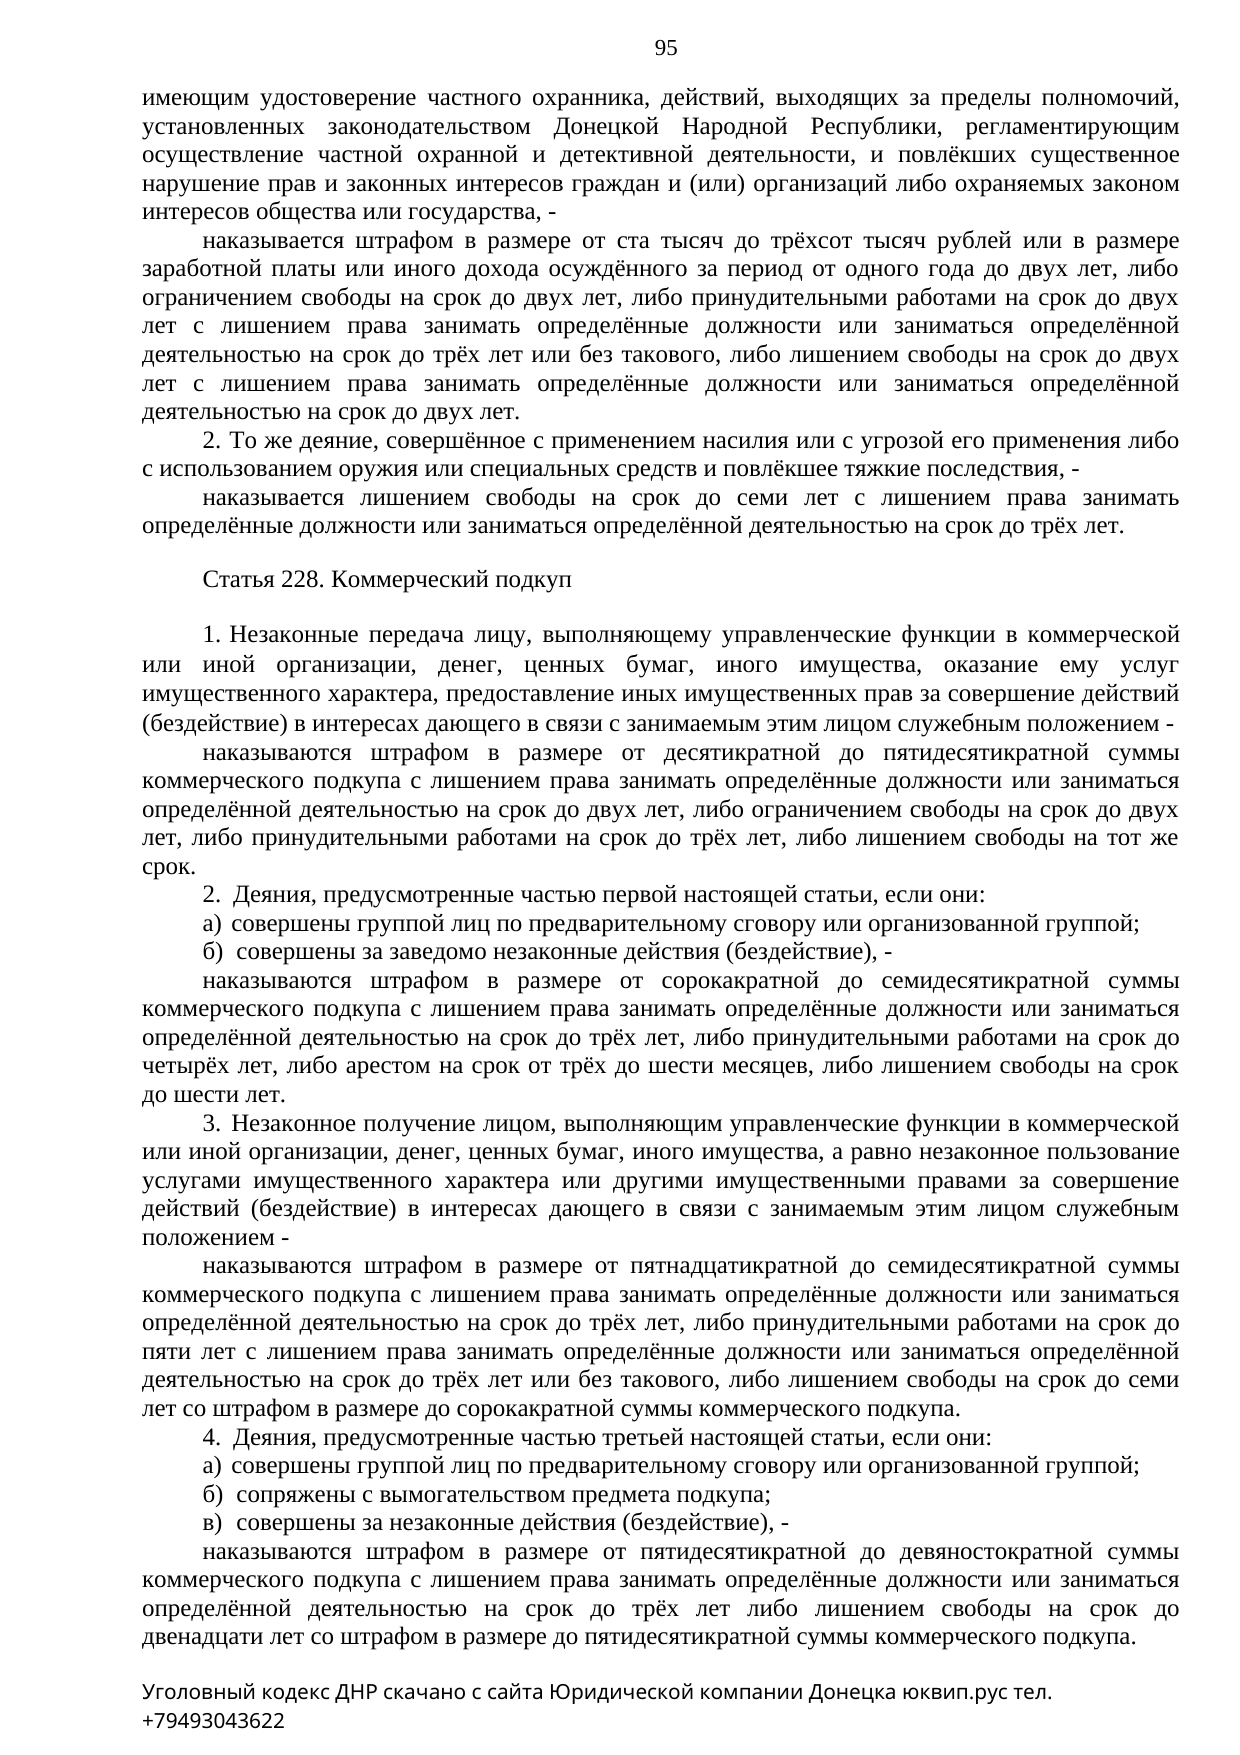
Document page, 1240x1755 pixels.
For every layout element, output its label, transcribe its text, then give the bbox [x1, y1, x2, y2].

text наказываются штрафом в размере от сорокакратной до семидесятикратной суммы коммерческого подкупа с лишением права занимать определённые должности или заниматься определённой деятельностью на срок до трёх лет, либо принудительными работами на срок до четырёх лет, либо арестом на срок от трёх до шести месяцев, либо лишением свободы на срок до шести лет. [142, 965, 1181, 1108]
text наказываются штрафом в размере от пятидесятикратной до девяностократной суммы коммерческого подкупа с лишением права занимать определённые должности или заниматься определённой деятельностью на срок до трёх лет либо лишением свободы на срок до двенадцати лет со штрафом в размере до пятидесятикратной суммы коммерческого подкупа. [142, 1536, 1181, 1650]
text б) сопряжены с вымогательством предмета подкупа; [142, 1479, 1181, 1508]
text наказывается лишением свободы на срок до семи лет с лишением права занимать определённые должности или заниматься определённой деятельностью на срок до трёх лет. [142, 482, 1181, 539]
text а) совершены группой лиц по предварительному сговору или организованной группой; [142, 908, 1181, 937]
text наказываются штрафом в размере от пятнадцатикратной до семидесятикратной суммы коммерческого подкупа с лишением права занимать определённые должности или заниматься определённой деятельностью на срок до трёх лет, либо принудительными работами на срок до пяти лет с лишением права занимать определённые должности или заниматься определённой деятельностью на срок до трёх лет или без такового, либо лишением свободы на срок до семи лет со штрафом в размере до сорокакратной суммы коммерческого подкупа. [142, 1251, 1181, 1422]
list имеющим удостоверение частного охранника, действий, выходящих за пределы полномочий, установленных законодательством Донецкой Народной Республики, регламентирующим осуществление частной охранной и детективной деятельности, и повлёкших существенное нарушение прав и законных интересов граждан и (или) организаций либо охраняемых законом интересов общества или государства, - [142, 83, 1181, 225]
text наказываются штрафом в размере от десятикратной до пятидесятикратной суммы коммерческого подкупа с лишением права занимать определённые должности или заниматься определённой деятельностью на срок до двух лет, либо ограничением свободы на срок до двух лет, либо принудительными работами на срок до трёх лет, либо лишением свободы на тот же срок. [142, 737, 1181, 880]
list Незаконные передача лицу, выполняющему управленческие функции в коммерческой или иной организации, денег, ценных бумаг, иного имущества, оказание ему услуг имущественного характера, предоставление иных имущественных прав за совершение действий (бездействие) в интересах дающего в связи с занимаемым этим лицом служебным положением - [142, 619, 1181, 737]
text наказывается штрафом в размере от ста тысяч до трёхсот тысяч рублей или в размере заработной платы или иного дохода осуждённого за период от одного года до двух лет, либо ограничением свободы на срок до двух лет, либо принудительными работами на срок до двух лет с лишением права занимать определённые должности или заниматься определённой деятельностью на срок до трёх лет или без такового, либо лишением свободы на срок до двух лет с лишением права занимать определённые должности или заниматься определённой деятельностью на срок до двух лет. [142, 225, 1181, 425]
list То же деяние, совершённое с применением насилия или с угрозой его применения либо с использованием оружия или специальных средств и повлёкшее тяжкие последствия, - [142, 425, 1181, 482]
text Статья 228. Коммерческий подкуп [142, 567, 1181, 592]
list Деяния, предусмотренные частью третьей настоящей статьи, если они: [142, 1422, 1181, 1451]
text в) совершены за незаконные действия (бездействие), - [142, 1508, 1181, 1536]
text а) совершены группой лиц по предварительному сговору или организованной группой; [142, 1451, 1181, 1479]
text б) совершены за заведомо незаконные действия (бездействие), - [142, 937, 1181, 965]
list Незаконное получение лицом, выполняющим управленческие функции в коммерческой или иной организации, денег, ценных бумаг, иного имущества, а равно незаконное пользование услугами имущественного характера или другими имущественными правами за совершение действий (бездействие) в интересах дающего в связи с занимаемым этим лицом служебным положением - [142, 1108, 1181, 1251]
list Деяния, предусмотренные частью первой настоящей статьи, если они: [142, 880, 1181, 908]
